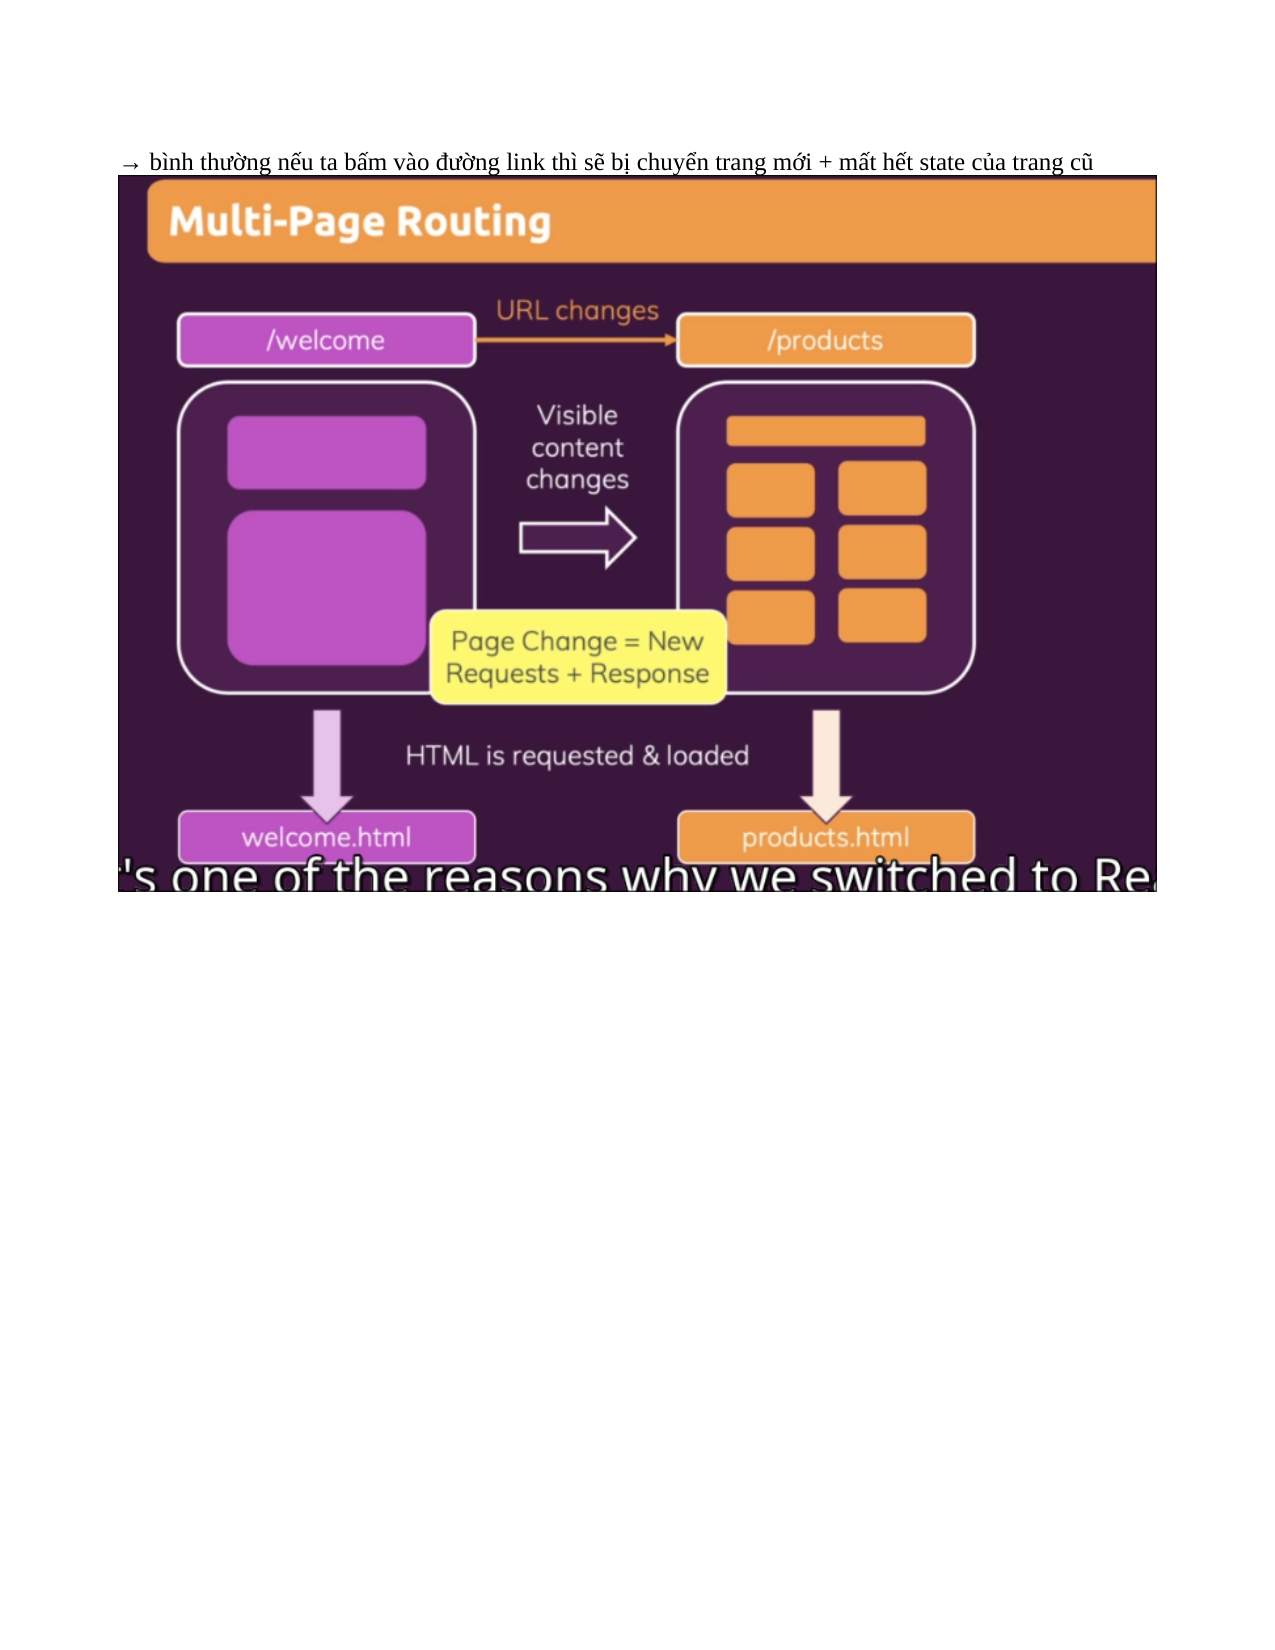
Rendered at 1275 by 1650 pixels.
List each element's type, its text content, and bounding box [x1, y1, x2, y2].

text → bình thường nếu ta bấm vào đường link thì sẽ bị chuyển trang mới + mất hết state của trang cũ [118, 147, 1157, 175]
picture [118, 175, 1157, 892]
